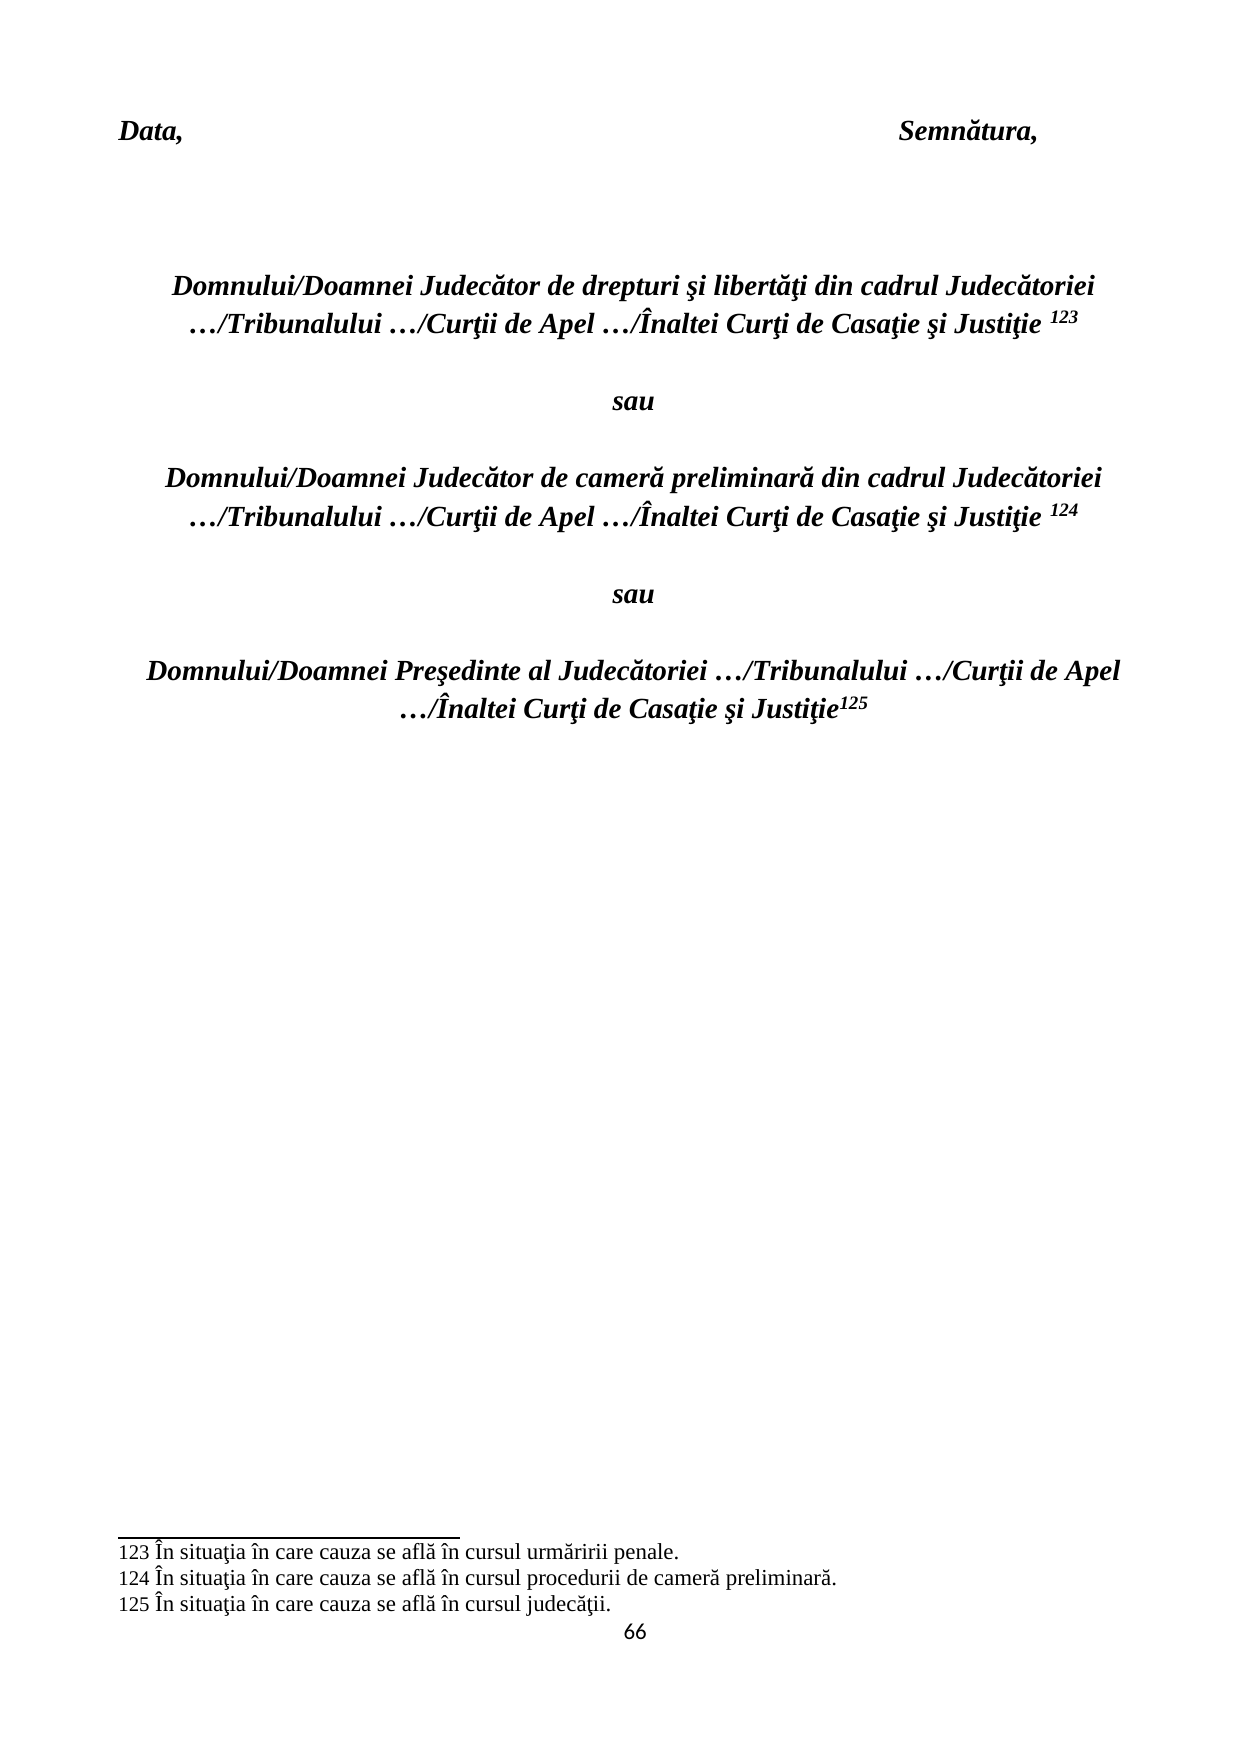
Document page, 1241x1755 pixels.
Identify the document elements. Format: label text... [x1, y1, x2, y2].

text În situaţia în care cauza se află în cursul urmăririi penale. [118, 1538, 1152, 1564]
text În situaţia în care cauza se află în cursul procedurii de cameră preliminară. [118, 1564, 1152, 1591]
text Data, Semnătura, [118, 113, 1152, 147]
text Domnului/Doamnei Preşedinte al Judecătoriei …/Tribunalului …/Curţii de Apel …/Înaltei Curţi de Casaţie şi Justiţie [118, 653, 1152, 725]
text sau [118, 383, 1152, 417]
text În situaţia în care cauza se află în cursul judecăţii. [118, 1591, 1152, 1617]
text Domnului/Doamnei Judecător de drepturi şi libertăţi din cadrul Judecătoriei …/Tribunalului …/Curţii de Apel …/Înaltei Curţi de Casaţie şi Justiţie [118, 268, 1152, 340]
text sau [118, 576, 1152, 609]
text Domnului/Doamnei Judecător de cameră preliminară din cadrul Judecătoriei …/Tribunalului …/Curţii de Apel …/Înaltei Curţi de Casaţie şi Justiţie [118, 460, 1152, 532]
